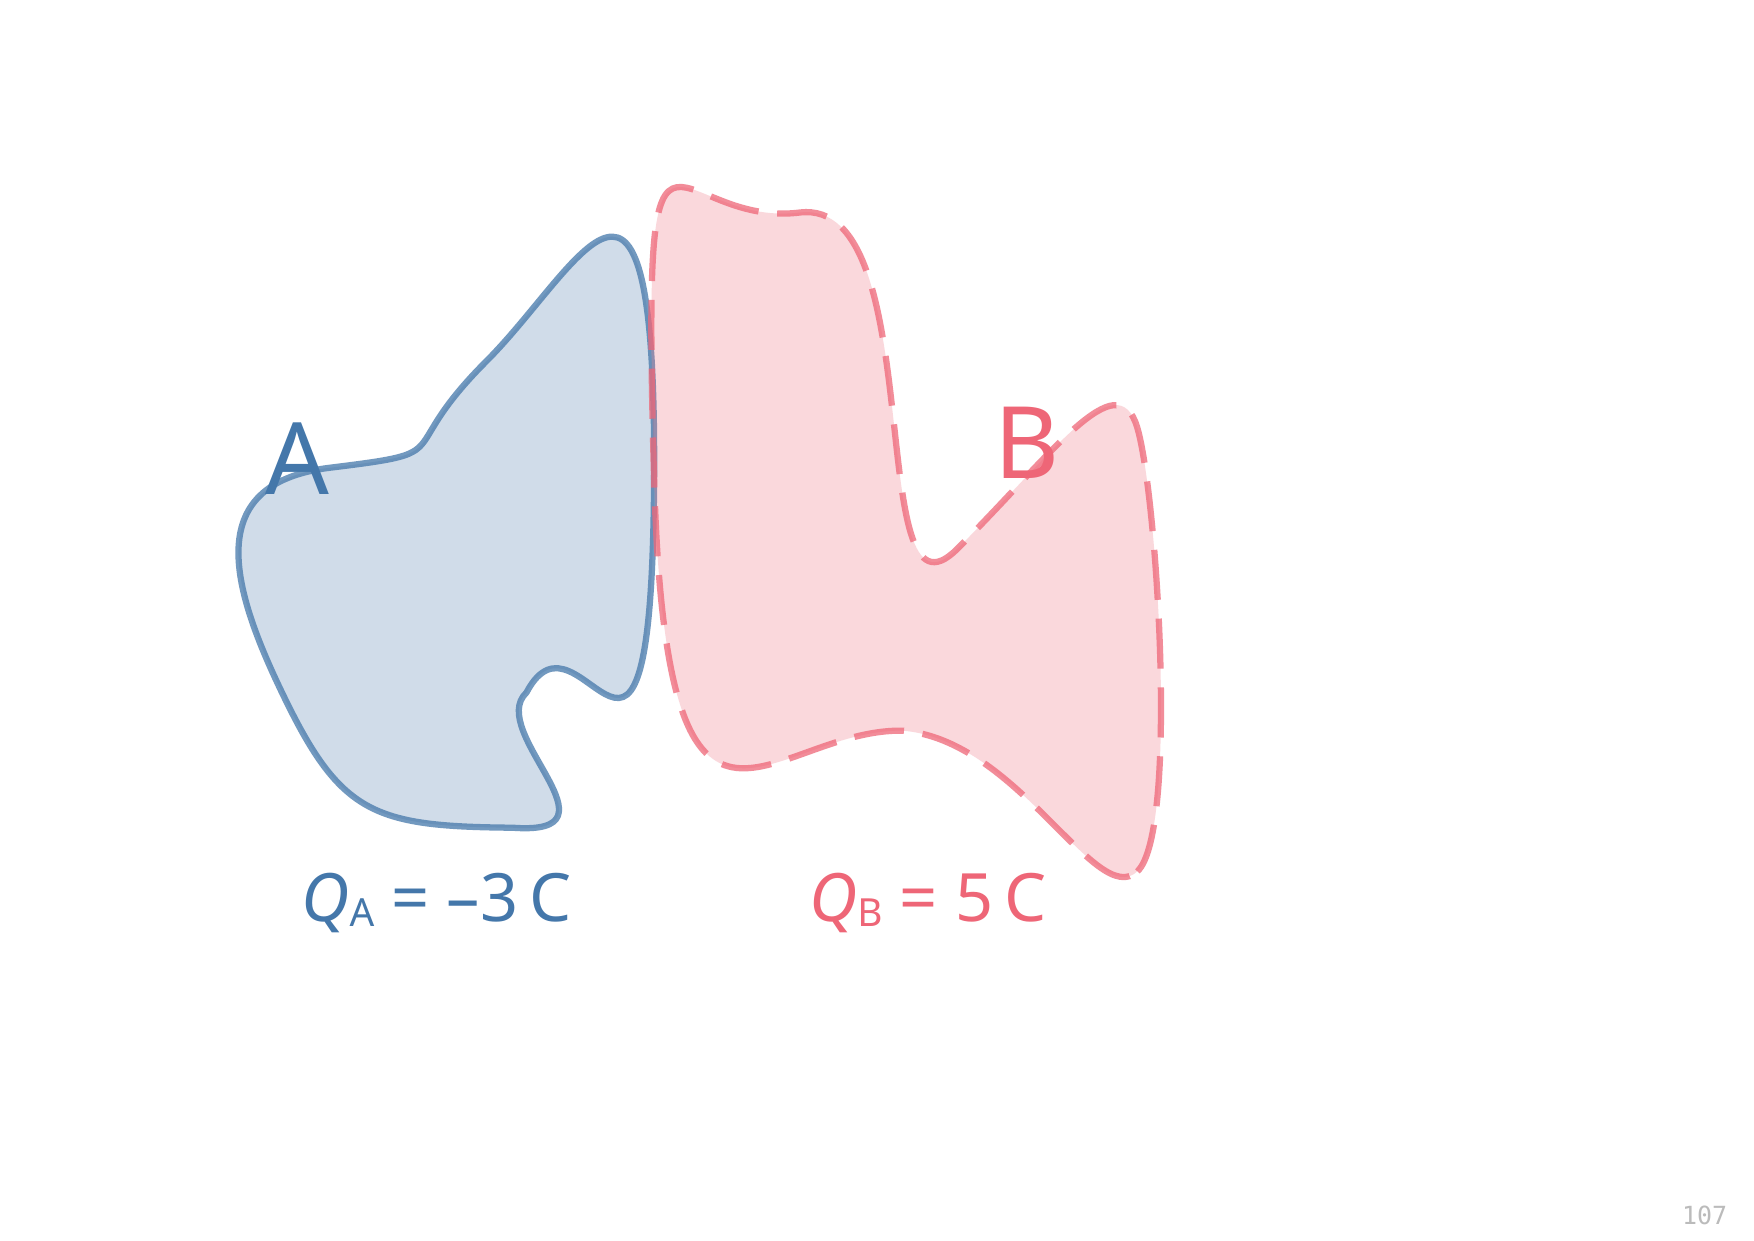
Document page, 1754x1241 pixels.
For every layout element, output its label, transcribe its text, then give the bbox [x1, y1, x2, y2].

text_box A [250, 380, 358, 495]
text_box [238, 187, 1161, 878]
text_box QA = –3 C [286, 833, 595, 922]
text_box QB = 5 C [794, 833, 1063, 922]
text_box B [979, 364, 1071, 480]
